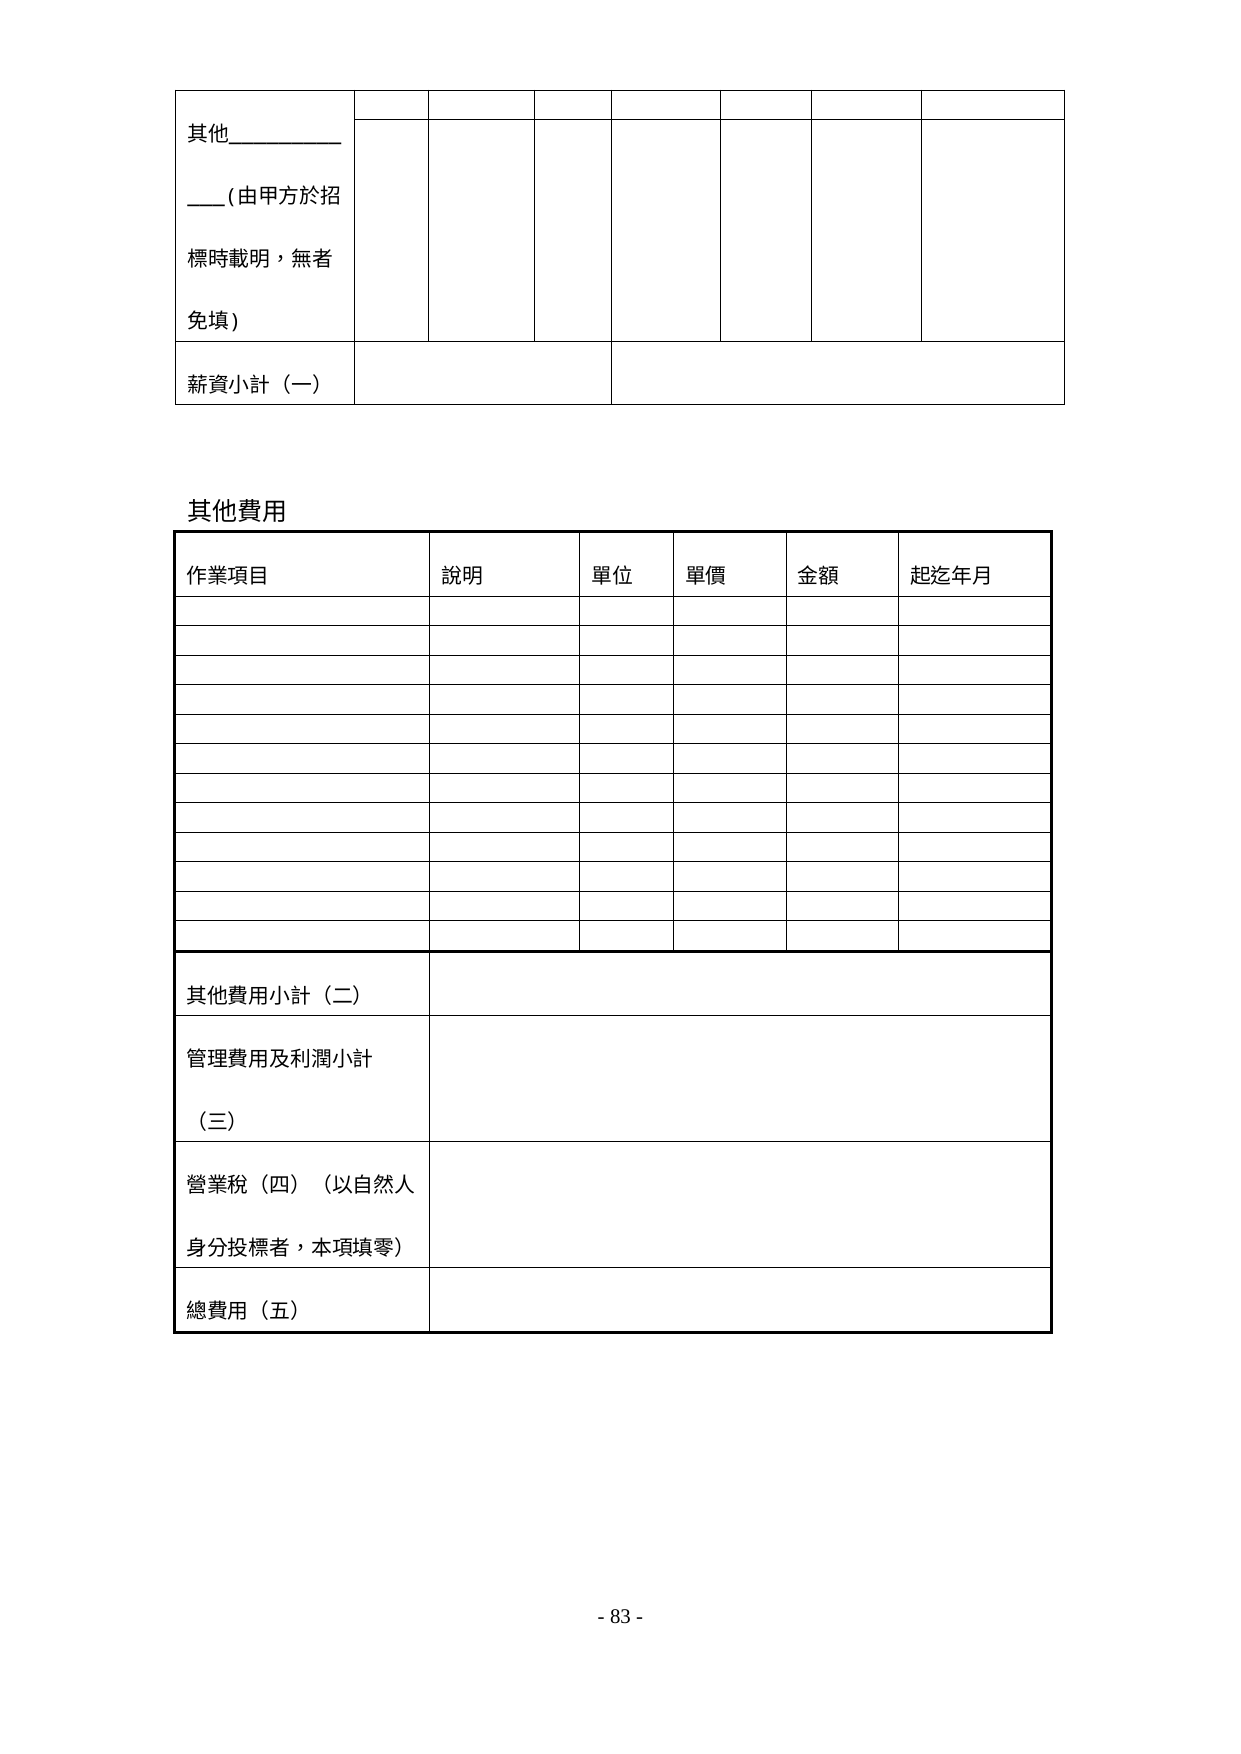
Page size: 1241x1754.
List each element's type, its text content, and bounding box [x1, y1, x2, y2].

table_cell [430, 862, 579, 891]
table_cell [922, 91, 1064, 119]
table_cell [430, 1016, 1050, 1141]
table_cell [899, 803, 1050, 832]
table_cell [429, 120, 534, 341]
table_cell [355, 91, 428, 119]
table_cell [674, 744, 786, 773]
table_cell [787, 656, 898, 684]
table_cell [580, 892, 673, 920]
table_cell [899, 833, 1050, 861]
table_cell [899, 685, 1050, 714]
table_cell [721, 120, 811, 341]
table_header 說明 [430, 533, 579, 596]
table_cell [580, 833, 673, 861]
table_cell [674, 715, 786, 743]
table_cell [580, 803, 673, 832]
table_cell [922, 120, 1064, 341]
table_cell [176, 715, 429, 743]
table_cell 營業稅（四）（以自然人身分投標者，本項填零） [176, 1142, 429, 1267]
table_cell [787, 833, 898, 861]
text 其他費用 [187, 468, 1053, 530]
table_cell [176, 892, 429, 920]
table_header 單價 [674, 533, 786, 596]
table_cell [430, 892, 579, 920]
table_cell [580, 774, 673, 802]
table_cell [899, 597, 1050, 625]
table_cell [430, 715, 579, 743]
table_header 作業項目 [176, 533, 429, 596]
table_cell [430, 744, 579, 773]
table_cell [176, 921, 429, 949]
table_cell [176, 685, 429, 714]
table_cell [430, 1268, 1050, 1331]
table_cell [580, 626, 673, 655]
table_cell [787, 921, 898, 949]
table_cell [176, 744, 429, 773]
table_cell [787, 715, 898, 743]
table_cell [176, 597, 429, 625]
table_cell [674, 597, 786, 625]
table_cell 其他費用小計（二） [176, 953, 429, 1015]
table_cell [899, 862, 1050, 891]
table_cell [429, 91, 534, 119]
table_cell [580, 715, 673, 743]
table_header 起迄年月 [899, 533, 1050, 596]
table_cell [787, 774, 898, 802]
table_cell [580, 921, 673, 949]
table_cell 管理費用及利潤小計（三） [176, 1016, 429, 1141]
table_cell [674, 892, 786, 920]
table_cell [535, 120, 611, 341]
table_cell [787, 626, 898, 655]
table_cell [674, 921, 786, 949]
table_cell [674, 803, 786, 832]
table_cell [430, 774, 579, 802]
table_cell [787, 597, 898, 625]
table_cell [899, 744, 1050, 773]
table_cell [612, 342, 1064, 404]
table_cell [721, 91, 811, 119]
table_cell [899, 921, 1050, 949]
table_cell [580, 656, 673, 684]
table_cell [176, 774, 429, 802]
table_cell [355, 342, 611, 404]
table_header 金額 [787, 533, 898, 596]
table_header 單位 [580, 533, 673, 596]
table_cell [674, 774, 786, 802]
table_cell [430, 597, 579, 625]
table_cell [674, 833, 786, 861]
table_cell [176, 862, 429, 891]
table_cell [787, 892, 898, 920]
table_cell [812, 120, 921, 341]
table_cell [674, 862, 786, 891]
table_cell [430, 1142, 1050, 1267]
table_cell [176, 803, 429, 832]
table_cell 其他____________(由甲方於招標時載明，無者免填) [176, 91, 354, 341]
table_cell [787, 862, 898, 891]
table_cell [430, 921, 579, 949]
table_cell [176, 626, 429, 655]
table_cell [674, 656, 786, 684]
table_cell [612, 91, 720, 119]
table_cell [430, 626, 579, 655]
table_cell [355, 120, 428, 341]
table_cell [899, 715, 1050, 743]
table_cell 總費用（五） [176, 1268, 429, 1331]
table_cell 薪資小計（一） [176, 342, 354, 404]
table_cell [176, 656, 429, 684]
table_cell [674, 685, 786, 714]
table_cell [674, 626, 786, 655]
table_cell [899, 656, 1050, 684]
table_cell [899, 774, 1050, 802]
table_cell [612, 120, 720, 341]
table_cell [580, 744, 673, 773]
table_cell [580, 862, 673, 891]
table_cell [430, 803, 579, 832]
table_cell [430, 656, 579, 684]
table_cell [787, 744, 898, 773]
table_cell [430, 953, 1050, 1015]
table_cell [899, 626, 1050, 655]
table_cell [430, 833, 579, 861]
table_cell [430, 685, 579, 714]
table_cell [580, 597, 673, 625]
table_cell [787, 685, 898, 714]
table_cell [899, 892, 1050, 920]
table_cell [812, 91, 921, 119]
table_cell [787, 803, 898, 832]
table_cell [176, 833, 429, 861]
table_cell [535, 91, 611, 119]
table_cell [580, 685, 673, 714]
